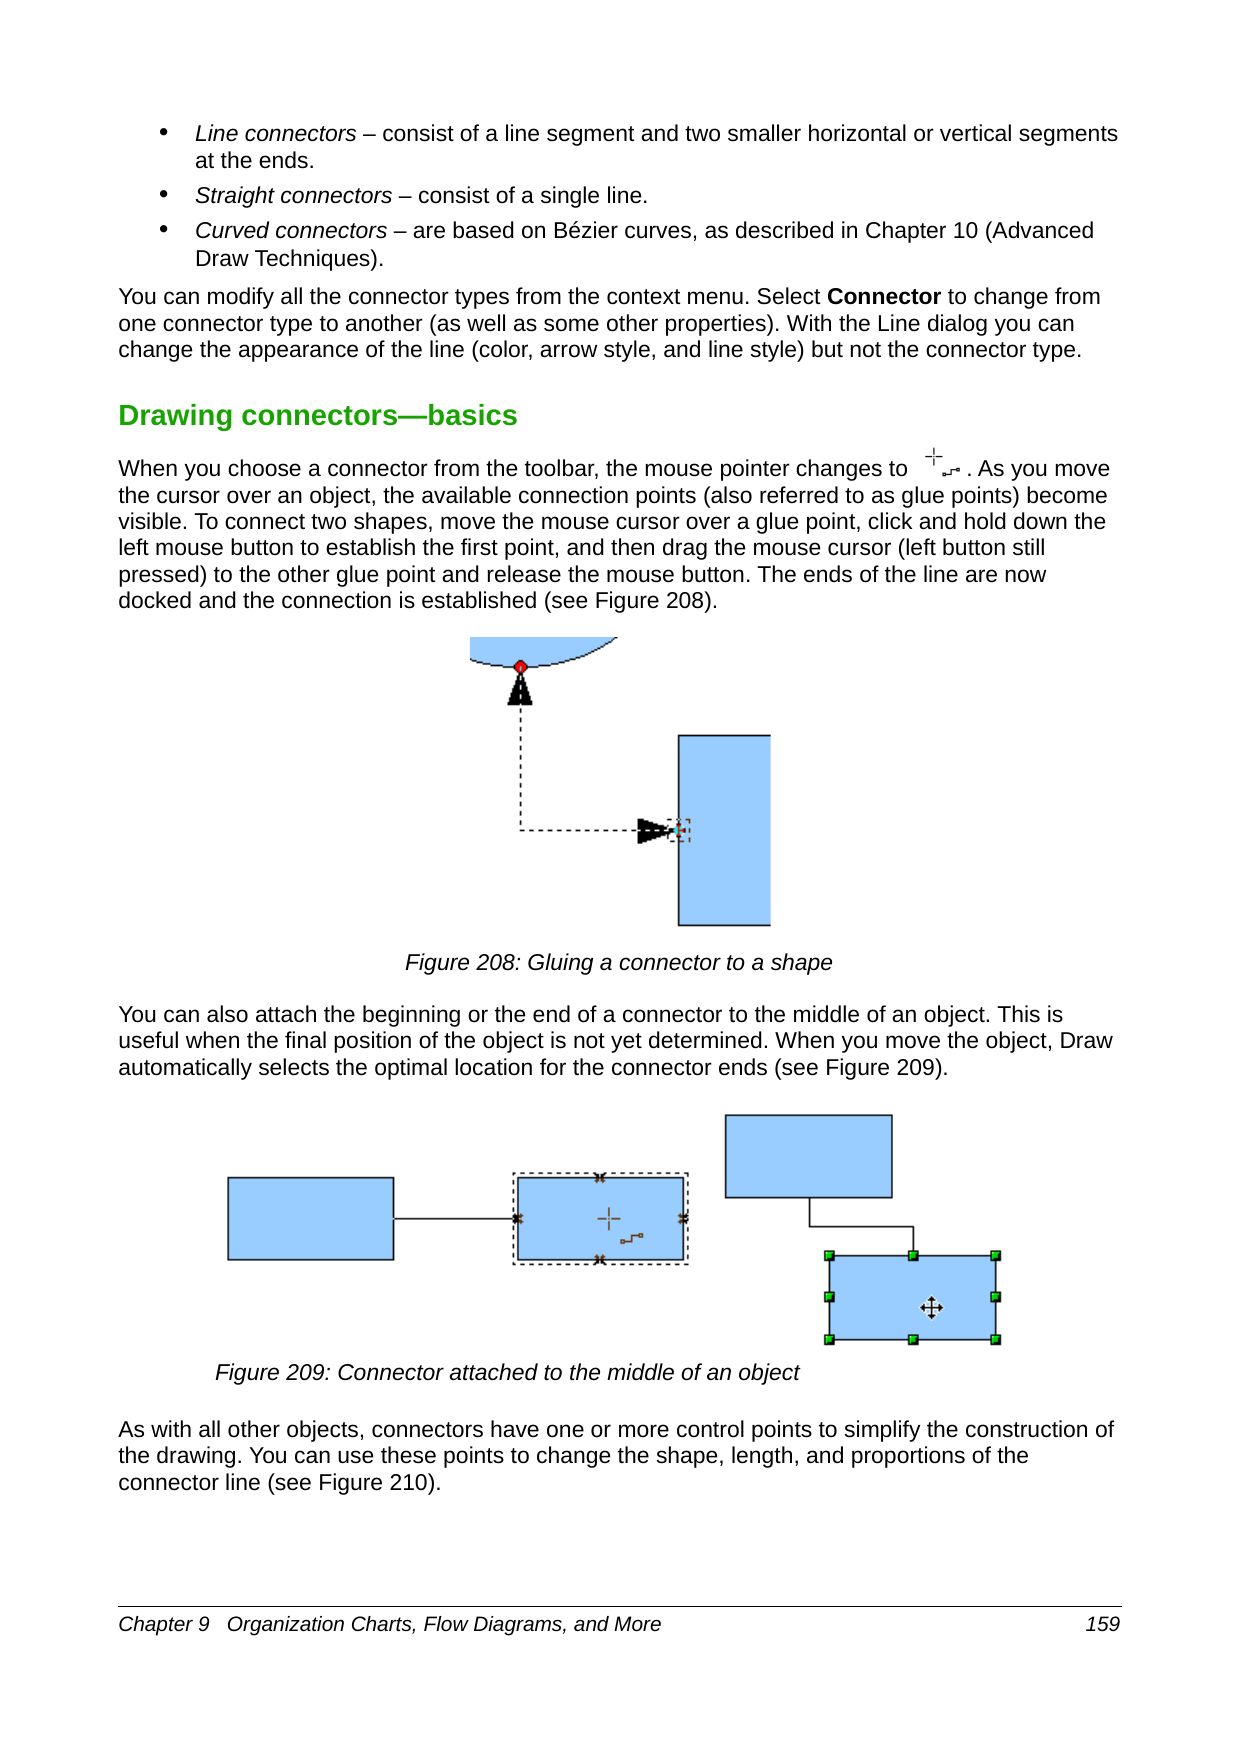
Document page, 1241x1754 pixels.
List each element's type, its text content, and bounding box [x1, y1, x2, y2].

list Line connectors – consist of a line segment and two smaller horizontal or vertical segments at the ends. [156, 118, 1122, 174]
list Straight connectors – consist of a single line. [156, 180, 1122, 209]
text When you choose a connector from the toolbar, the mouse pointer changes to . As you move the cursor over an object, the available connection points (also referred to as glue points) become visible. To connect two shapes, move the mouse cursor over a glue point, click and hold down the left mouse button to establish the first point, and then drag the mouse cursor (left button still pressed) to the other glue point and release the mouse button. The ends of the line are now docked and the connection is established (see Figure 208). [118, 444, 1122, 613]
list Curved connectors – are based on Bézier curves, as described in Chapter 10 (Advanced Draw Techniques). [156, 215, 1122, 271]
picture [469, 637, 771, 942]
text Figure 208: Gluing a connector to a shape [397, 948, 843, 975]
text You can modify all the connector types from the context menu. Select Connector to change from one connector type to another (as well as some other properties). With the Line dialog you can change the appearance of the line (color, arrow style, and line style) but not the connector type. [118, 283, 1122, 362]
subtitle Drawing connectors—basics [118, 398, 1122, 431]
picture [920, 443, 967, 480]
text As with all other objects, connectors have one or more control points to simplify the construction of the drawing. You can use these points to change the shape, length, and proportions of the connector line (see Figure 210). [118, 1416, 1122, 1495]
picture [713, 1105, 1012, 1353]
text You can also attach the beginning or the end of a connector to the middle of an object. This is useful when the final position of the object is not yet determined. When you move the object, Draw automatically selects the optimal location for the connector ends (see Figure 209). [118, 1001, 1122, 1080]
picture [214, 1162, 701, 1273]
text Figure 209: Connector attached to the middle of an object [215, 1359, 1026, 1386]
